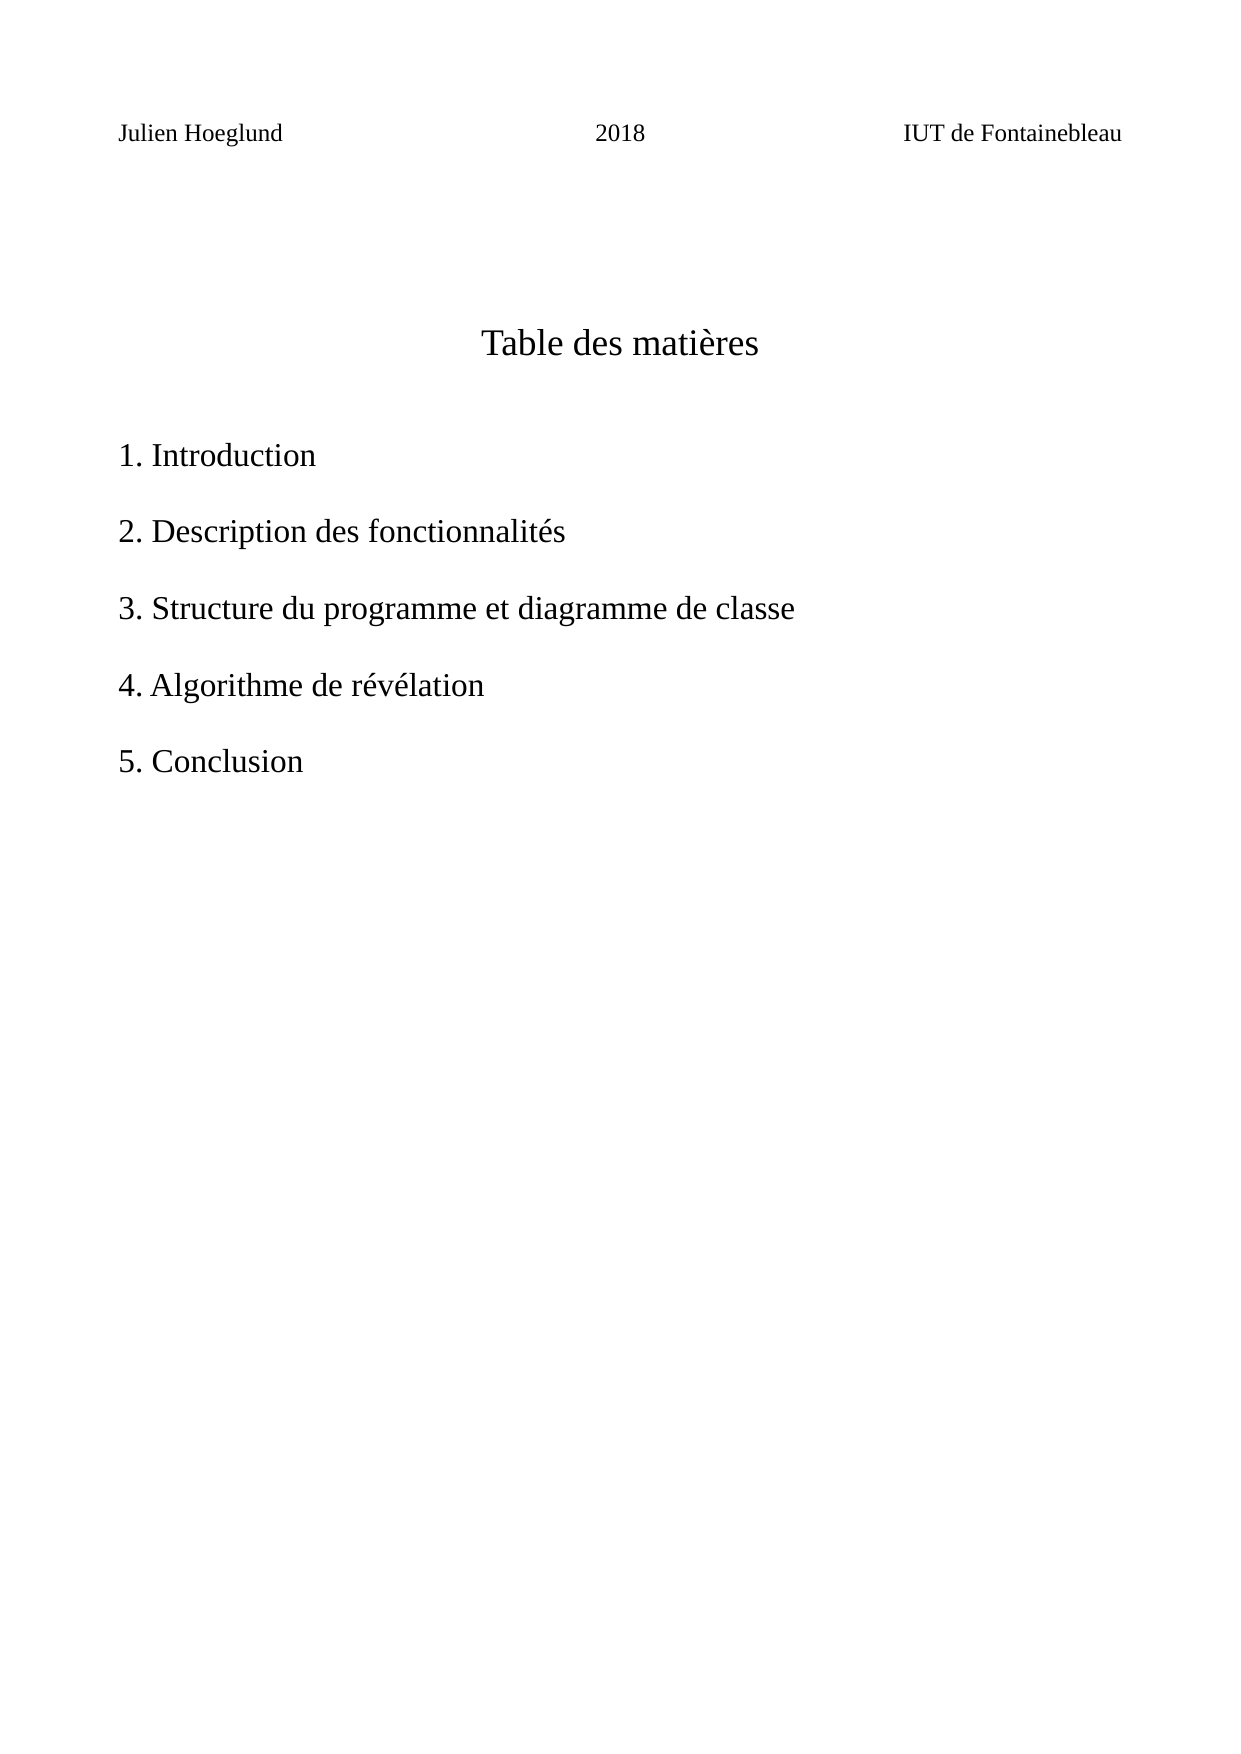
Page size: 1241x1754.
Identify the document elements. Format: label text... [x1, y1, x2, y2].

text 1. Introduction [118, 435, 1122, 473]
text 3. Structure du programme et diagramme de classe [118, 588, 1122, 627]
text 2. Description des fonctionnalités [118, 512, 1122, 550]
text 5. Conclusion [118, 742, 1122, 780]
text Table des matières [118, 320, 1122, 363]
text 4. Algorithme de révélation [118, 665, 1122, 703]
